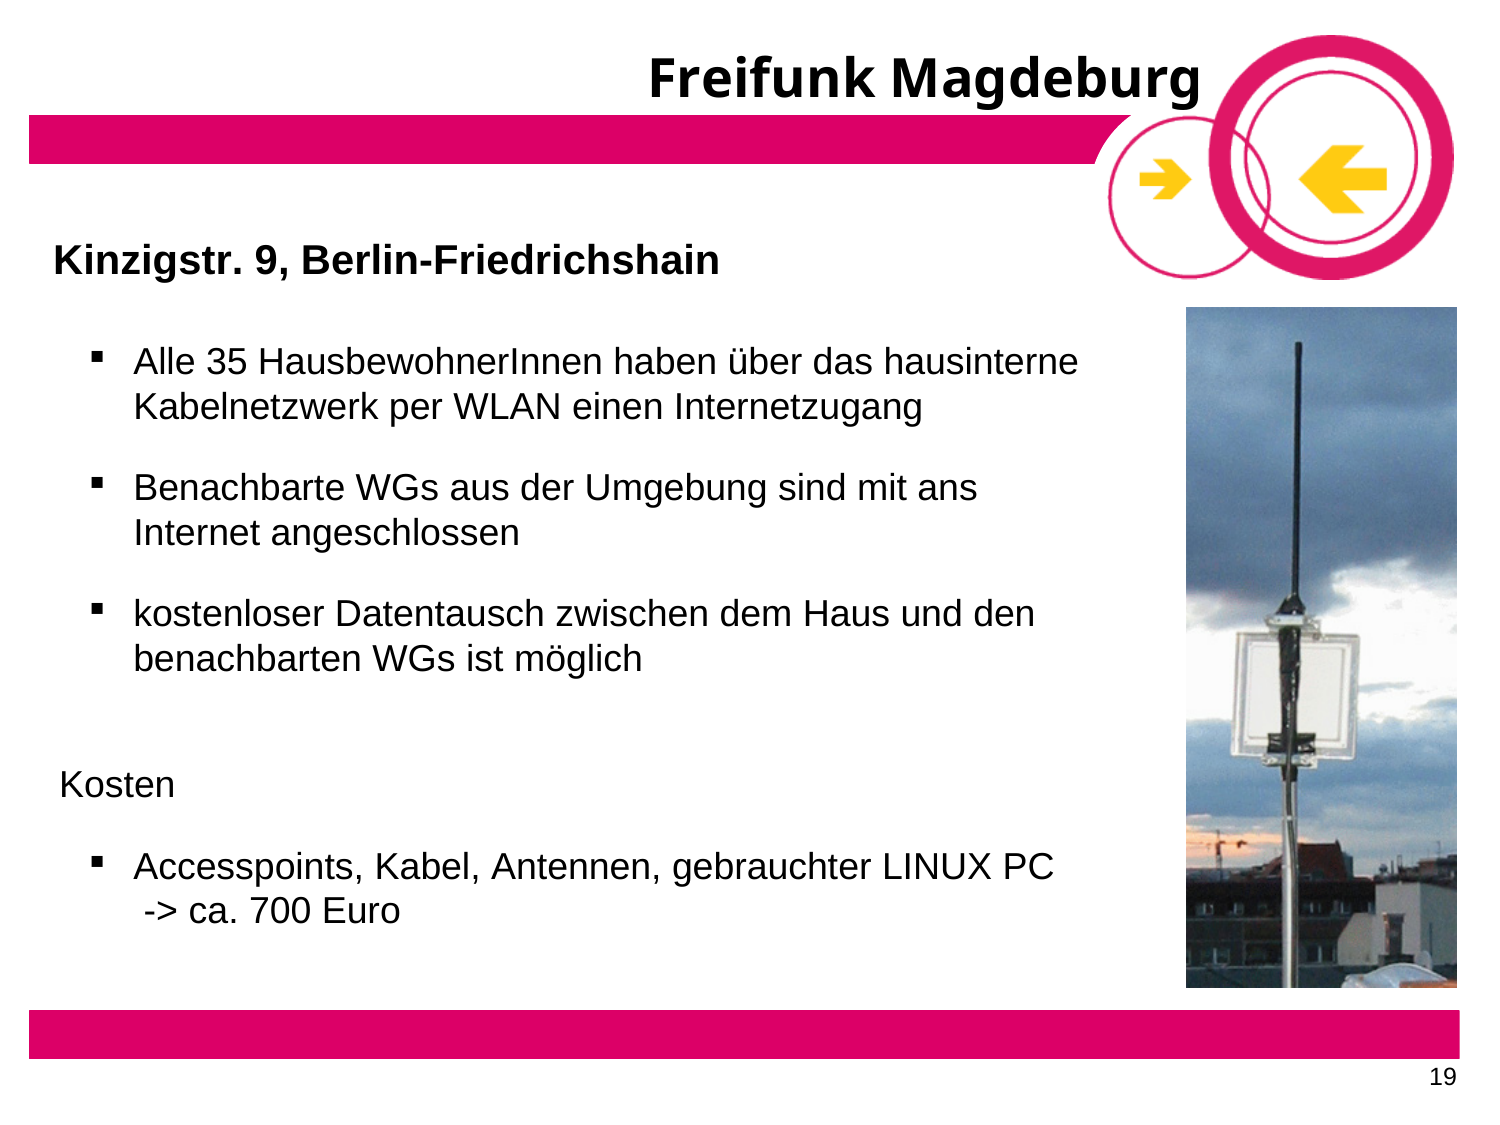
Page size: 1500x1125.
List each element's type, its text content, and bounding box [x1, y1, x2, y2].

text_box Kinzigstr. 9, Berlin-Friedrichshain [53, 233, 1046, 313]
picture [1107, 35, 1454, 280]
text_box Alle 35 HausbewohnerInnen haben über das hausinterne Kabelnetzwerk per WLAN einen Internetzugang Benachbarte WGs aus der Umgebung sind mit ans Internet angeschlossen kostenloser Datentausch zwischen dem Haus und den benachbarten WGs ist möglich Kosten Accesspoints, Kabel, Antennen, gebrauchter LINUX PC -> ca. 700 Euro [59, 337, 1124, 985]
picture [1186, 307, 1457, 988]
